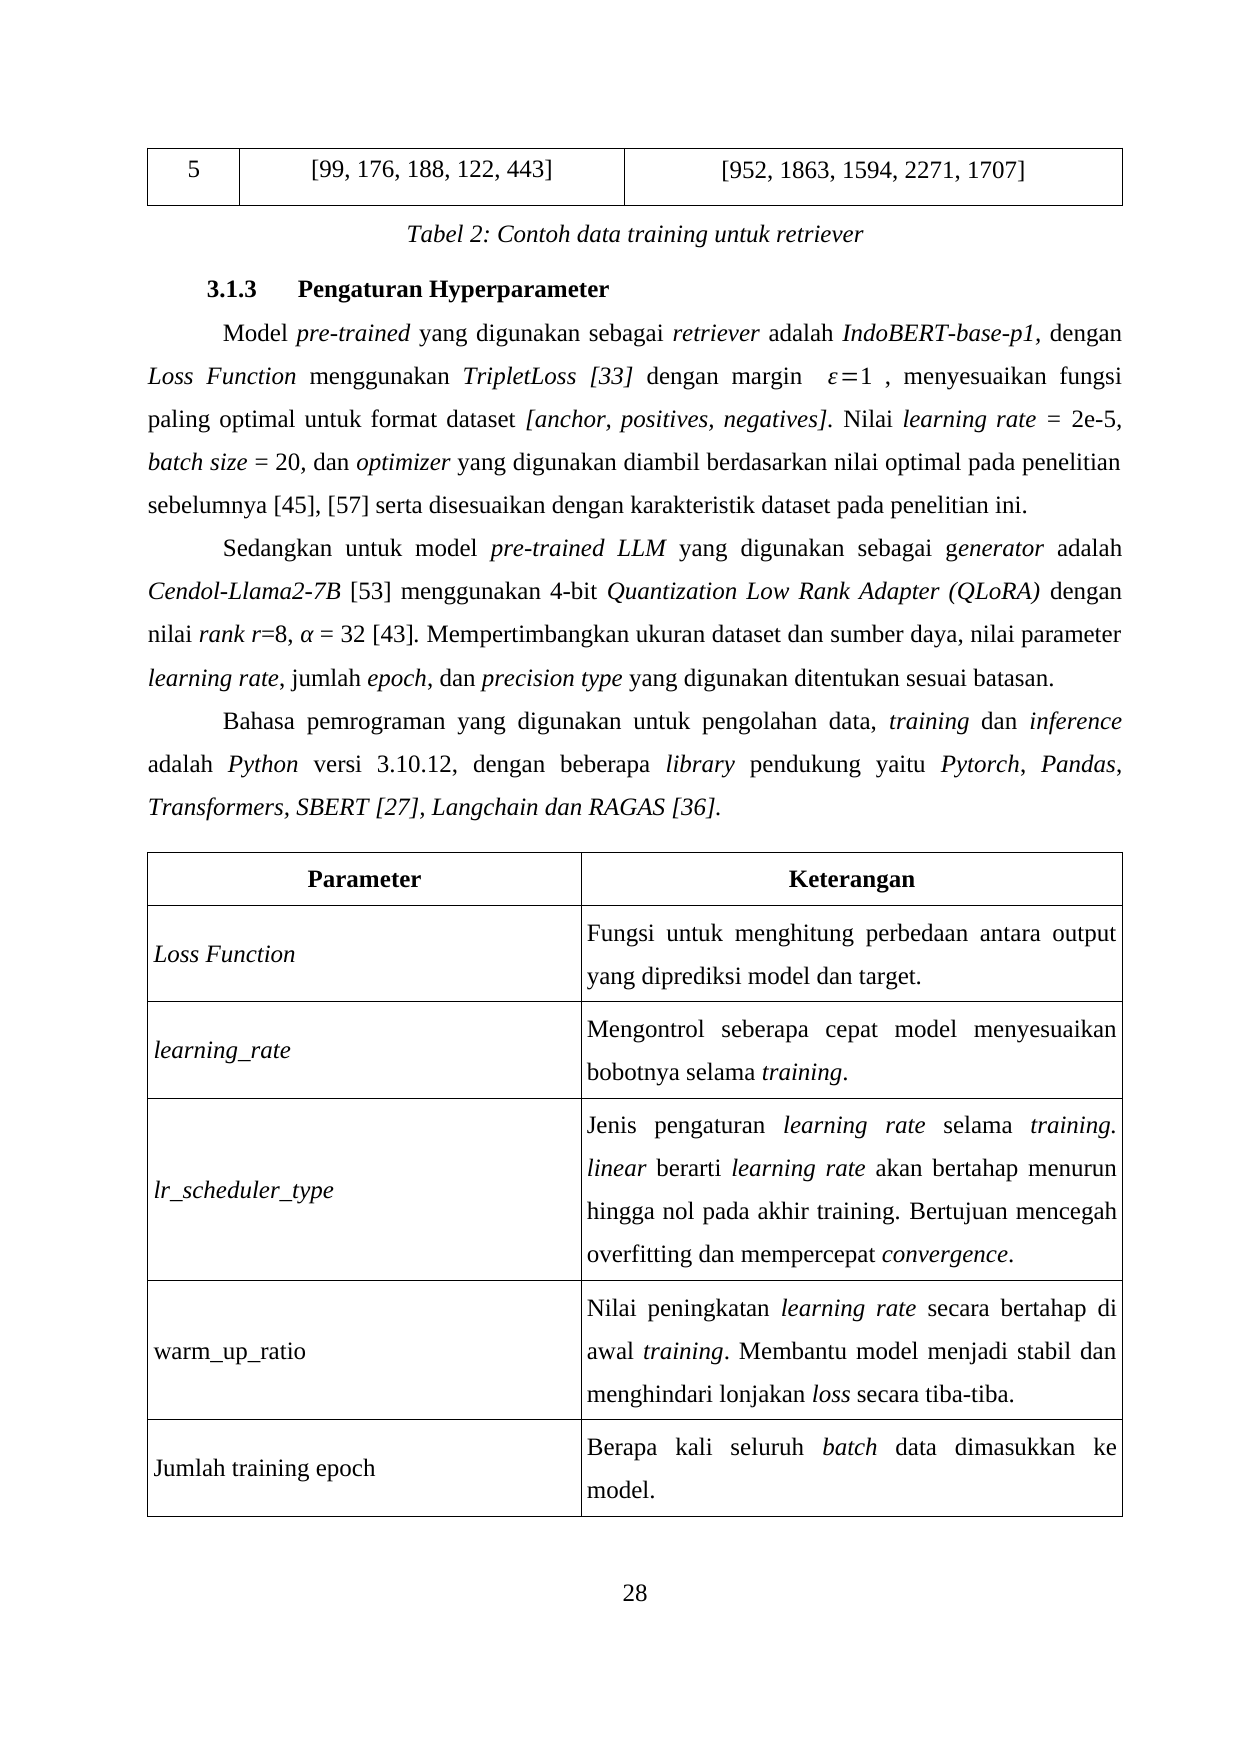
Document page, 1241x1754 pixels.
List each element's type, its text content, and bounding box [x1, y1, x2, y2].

table_cell [99, 176, 188, 122, 443] [240, 149, 624, 205]
table_cell 5 [148, 149, 239, 205]
table_header Keterangan [582, 853, 1122, 905]
text Model pre-trained yang digunakan sebagai retriever adalah IndoBERT-base-p1, dengan Loss Function menggunakan TripletLoss [33] dengan margin , menyesuaikan fungsi paling optimal untuk format dataset [anchor, positives, negatives]. Nilai learning rate = 2e-5, batch size = 20, dan optimizer yang digunakan diambil berdasarkan nilai optimal pada penelitian sebelumnya [45], [57] serta disesuaikan dengan karakteristik dataset pada penelitian ini. [148, 318, 1122, 519]
table_cell lr_scheduler_type [148, 1099, 581, 1280]
table_cell warm_up_ratio [148, 1281, 581, 1419]
table_header Parameter [148, 853, 581, 905]
table_cell learning_rate [148, 1002, 581, 1097]
text Sedangkan untuk model pre-trained LLM yang digunakan sebagai generator adalah Cendol-Llama2-7B [53] menggunakan 4-bit Quantization Low Rank Adapter (QLoRA) dengan nilai rank r=8, α = 32 [43]. Mempertimbangkan ukuran dataset dan sumber daya, nilai parameter learning rate, jumlah epoch, dan precision type yang digunakan ditentukan sesuai batasan. [148, 533, 1122, 691]
table_cell Jenis pengaturan learning rate selama training. linear berarti learning rate akan bertahap menurun hingga nol pada akhir training. Bertujuan mencegah overfitting dan mempercepat convergence. [582, 1099, 1122, 1280]
table_cell Jumlah training epoch [148, 1420, 581, 1516]
table_cell Loss Function [148, 906, 581, 1001]
table_cell [952, 1863, 1594, 2271, 1707] [625, 149, 1122, 205]
text Bahasa pemrograman yang digunakan untuk pengolahan data, training dan inference adalah Python versi 3.10.12, dengan beberapa library pendukung yaitu Pytorch, Pandas, Transformers, SBERT [27], Langchain dan RAGAS [36]. [148, 706, 1122, 821]
subtitle Pengaturan Hyperparameter [207, 274, 1122, 303]
text Tabel 2: Contoh data training untuk retriever [148, 219, 1122, 248]
table_cell Mengontrol seberapa cepat model menyesuaikan bobotnya selama training. [582, 1002, 1122, 1097]
table_cell Berapa kali seluruh batch data dimasukkan ke model. [582, 1420, 1122, 1516]
table_cell Nilai peningkatan learning rate secara bertahap di awal training. Membantu model menjadi stabil dan menghindari lonjakan loss secara tiba-tiba. [582, 1281, 1122, 1419]
table_cell Fungsi untuk menghitung perbedaan antara output yang diprediksi model dan target. [582, 906, 1122, 1001]
